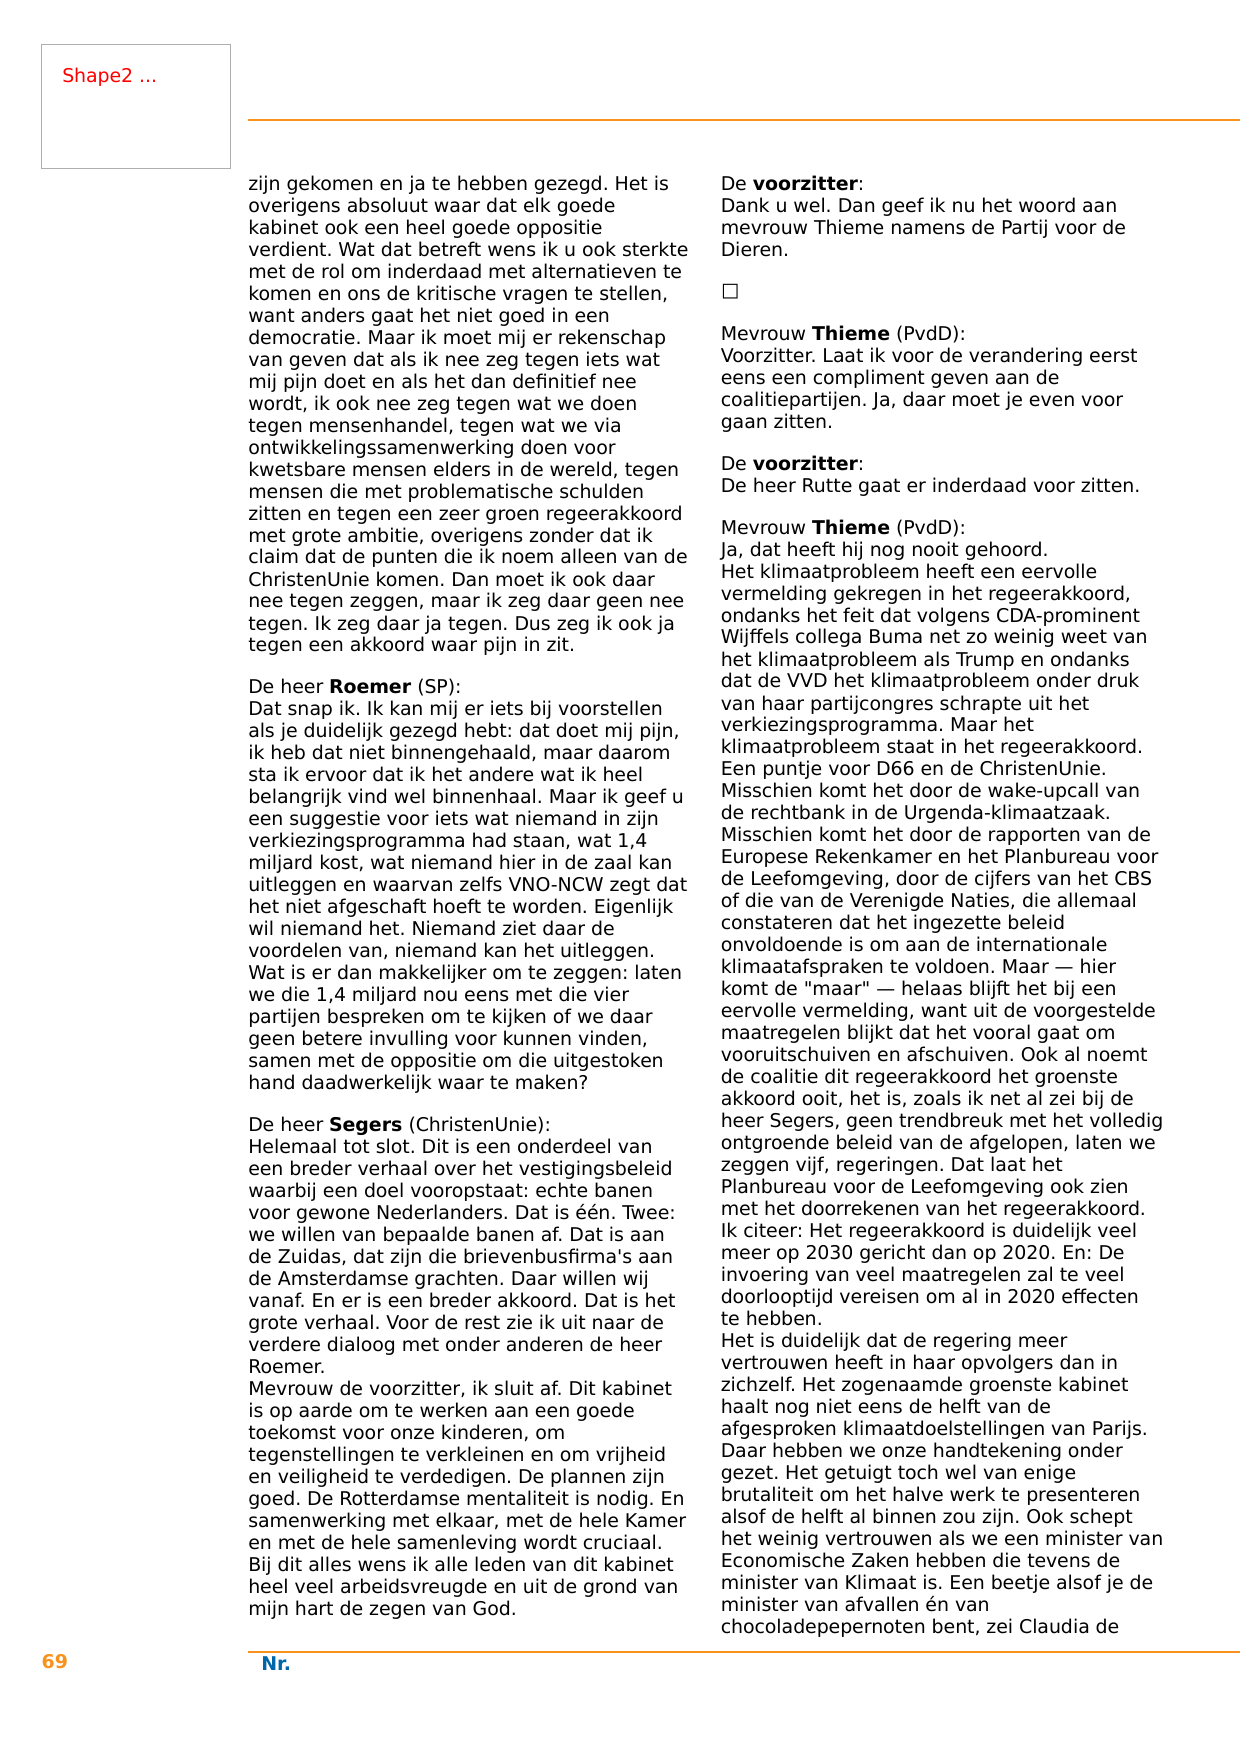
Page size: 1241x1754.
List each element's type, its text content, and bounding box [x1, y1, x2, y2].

text De voorzitter: [721, 453, 1163, 474]
text zijn gekomen en ja te hebben gezegd. Het is overigens absoluut waar dat elk goede kabinet ook een heel goede oppositie verdient. Wat dat betreft wens ik u ook sterkte met de rol om inderdaad met alternatieven te komen en ons de kritische vragen te stellen, want anders gaat het niet goed in een democratie. Maar ik moet mij er rekenschap van geven dat als ik nee zeg tegen iets wat mij pijn doet en als het dan definitief nee wordt, ik ook nee zeg tegen wat we doen tegen mensenhandel, tegen wat we via ontwikkelingssamenwerking doen voor kwetsbare mensen elders in de wereld, tegen mensen die met problematische schulden zitten en tegen een zeer groen regeerakkoord met grote ambitie, overigens zonder dat ik claim dat de punten die ik noem alleen van de ChristenUnie komen. Dan moet ik ook daar nee tegen zeggen, maar ik zeg daar geen nee tegen. Ik zeg daar ja tegen. Dus zeg ik ook ja tegen een akkoord waar pijn in zit. [248, 173, 691, 656]
text De voorzitter: [721, 173, 1163, 195]
text Dank u wel. Dan geef ik nu het woord aan mevrouw Thieme namens de Partij voor de Dieren. [721, 195, 1163, 261]
text ⬜ [721, 281, 1163, 303]
text Mevrouw Thieme (PvdD): [721, 323, 1163, 345]
text De heer Rutte gaat er inderdaad voor zitten. [721, 474, 1163, 497]
text Helemaal tot slot. Dit is een onderdeel van een breder verhaal over het vestigingsbeleid waarbij een doel vooropstaat: echte banen voor gewone Nederlanders. Dat is één. Twee: we willen van bepaalde banen af. Dat is aan de Zuidas, dat zijn die brievenbusfirma's aan de Amsterdamse grachten. Daar willen wij vanaf. En er is een breder akkoord. Dat is het grote verhaal. Voor de rest zie ik uit naar de verdere dialoog met onder anderen de heer Roemer. [248, 1136, 691, 1378]
text Mevrouw de voorzitter, ik sluit af. Dit kabinet is op aarde om te werken aan een goede toekomst voor onze kinderen, om tegenstellingen te verkleinen en om vrijheid en veiligheid te verdedigen. De plannen zijn goed. De Rotterdamse mentaliteit is nodig. En samenwerking met elkaar, met de hele Kamer en met de hele samenleving wordt cruciaal. Bij dit alles wens ik alle leden van dit kabinet heel veel arbeidsvreugde en uit de grond van mijn hart de zegen van God. [248, 1378, 691, 1619]
text Mevrouw Thieme (PvdD): [721, 517, 1163, 538]
text Voorzitter. Laat ik voor de verandering eerst eens een compliment geven aan de coalitiepartijen. Ja, daar moet je even voor gaan zitten. [721, 345, 1163, 433]
text Ja, dat heeft hij nog nooit gehoord. [721, 538, 1163, 561]
text De heer Segers (ChristenUnie): [248, 1114, 691, 1136]
text Het klimaatprobleem heeft een eervolle vermelding gekregen in het regeerakkoord, ondanks het feit dat volgens CDA-prominent Wijffels collega Buma net zo weinig weet van het klimaatprobleem als Trump en ondanks dat de VVD het klimaatprobleem onder druk van haar partijcongres schrapte uit het verkiezingsprogramma. Maar het klimaatprobleem staat in het regeerakkoord. Een puntje voor D66 en de ChristenUnie. [721, 561, 1163, 780]
text Dat snap ik. Ik kan mij er iets bij voorstellen als je duidelijk gezegd hebt: dat doet mij pijn, ik heb dat niet binnengehaald, maar daarom sta ik ervoor dat ik het andere wat ik heel belangrijk vind wel binnenhaal. Maar ik geef u een suggestie voor iets wat niemand in zijn verkiezingsprogramma had staan, wat 1,4 miljard kost, wat niemand hier in de zaal kan uitleggen en waarvan zelfs VNO-NCW zegt dat het niet afgeschaft hoeft te worden. Eigenlijk wil niemand het. Niemand ziet daar de voordelen van, niemand kan het uitleggen. Wat is er dan makkelijker om te zeggen: laten we die 1,4 miljard nou eens met die vier partijen bespreken om te kijken of we daar geen betere invulling voor kunnen vinden, samen met de oppositie om die uitgestoken hand daadwerkelijk waar te maken? [248, 698, 691, 1094]
text Het is duidelijk dat de regering meer vertrouwen heeft in haar opvolgers dan in zichzelf. Het zogenaamde groenste kabinet haalt nog niet eens de helft van de afgesproken klimaatdoelstellingen van Parijs. Daar hebben we onze handtekening onder gezet. Het getuigt toch wel van enige brutaliteit om het halve werk te presenteren alsof de helft al binnen zou zijn. Ook schept het weinig vertrouwen als we een minister van Economische Zaken hebben die tevens de minister van Klimaat is. Een beetje alsof je de minister van afvallen én van chocoladepepernoten bent, zei Claudia de [721, 1330, 1163, 1637]
text Misschien komt het door de wake-upcall van de rechtbank in de Urgenda-klimaatzaak. Misschien komt het door de rapporten van de Europese Rekenkamer en het Planbureau voor de Leefomgeving, door de cijfers van het CBS of die van de Verenigde Naties, die allemaal constateren dat het ingezette beleid onvoldoende is om aan de internationale klimaatafspraken te voldoen. Maar — hier komt de "maar" — helaas blijft het bij een eervolle vermelding, want uit de voorgestelde maatregelen blijkt dat het vooral gaat om vooruitschuiven en afschuiven. Ook al noemt de coalitie dit regeerakkoord het groenste akkoord ooit, het is, zoals ik net al zei bij de heer Segers, geen trendbreuk met het volledig ontgroende beleid van de afgelopen, laten we zeggen vijf, regeringen. Dat laat het Planbureau voor de Leefomgeving ook zien met het doorrekenen van het regeerakkoord. Ik citeer: Het regeerakkoord is duidelijk veel meer op 2030 gericht dan op 2020. En: De invoering van veel maatregelen zal te veel doorlooptijd vereisen om al in 2020 effecten te hebben. [721, 780, 1163, 1330]
text De heer Roemer (SP): [248, 676, 691, 698]
